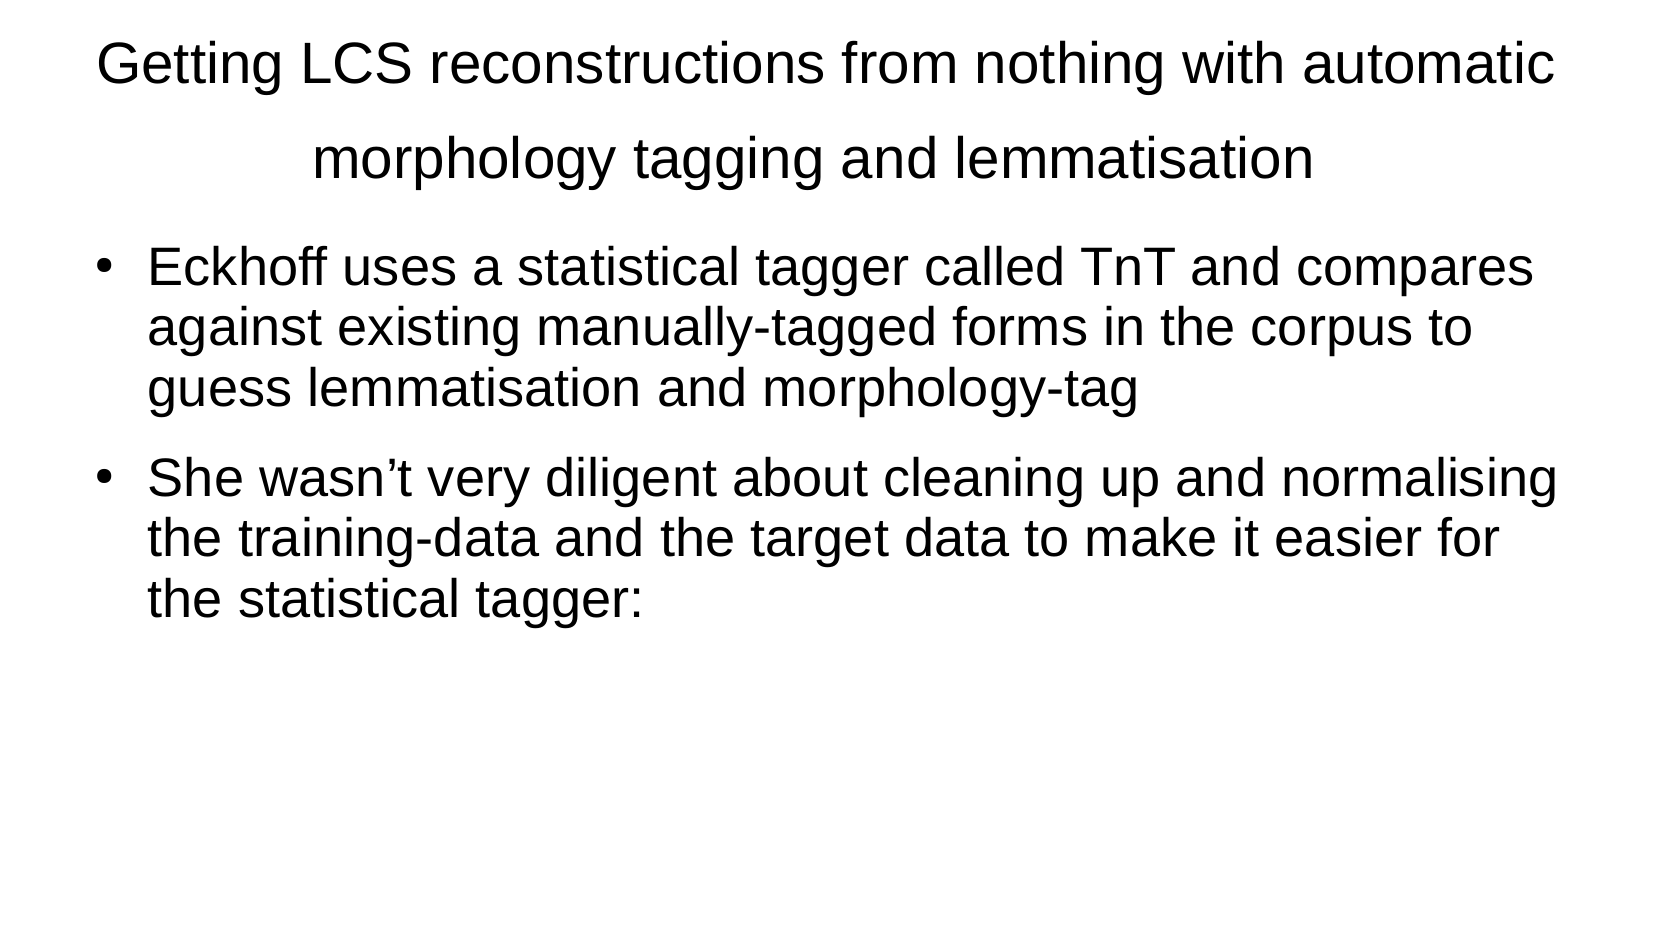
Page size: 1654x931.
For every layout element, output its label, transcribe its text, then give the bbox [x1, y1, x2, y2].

list Eckhoff uses a statistical tagger called TnT and compares against existing manually-tagged forms in the corpus to guess lemmatisation and morphology-tag She wasn’t very diligent about cleaning up and normalising the training-data and the target data to make it easier for the statistical tagger: [76, 236, 1565, 776]
title Getting LCS reconstructions from nothing with automatic morphology tagging and lemmatisation [82, 30, 1571, 199]
